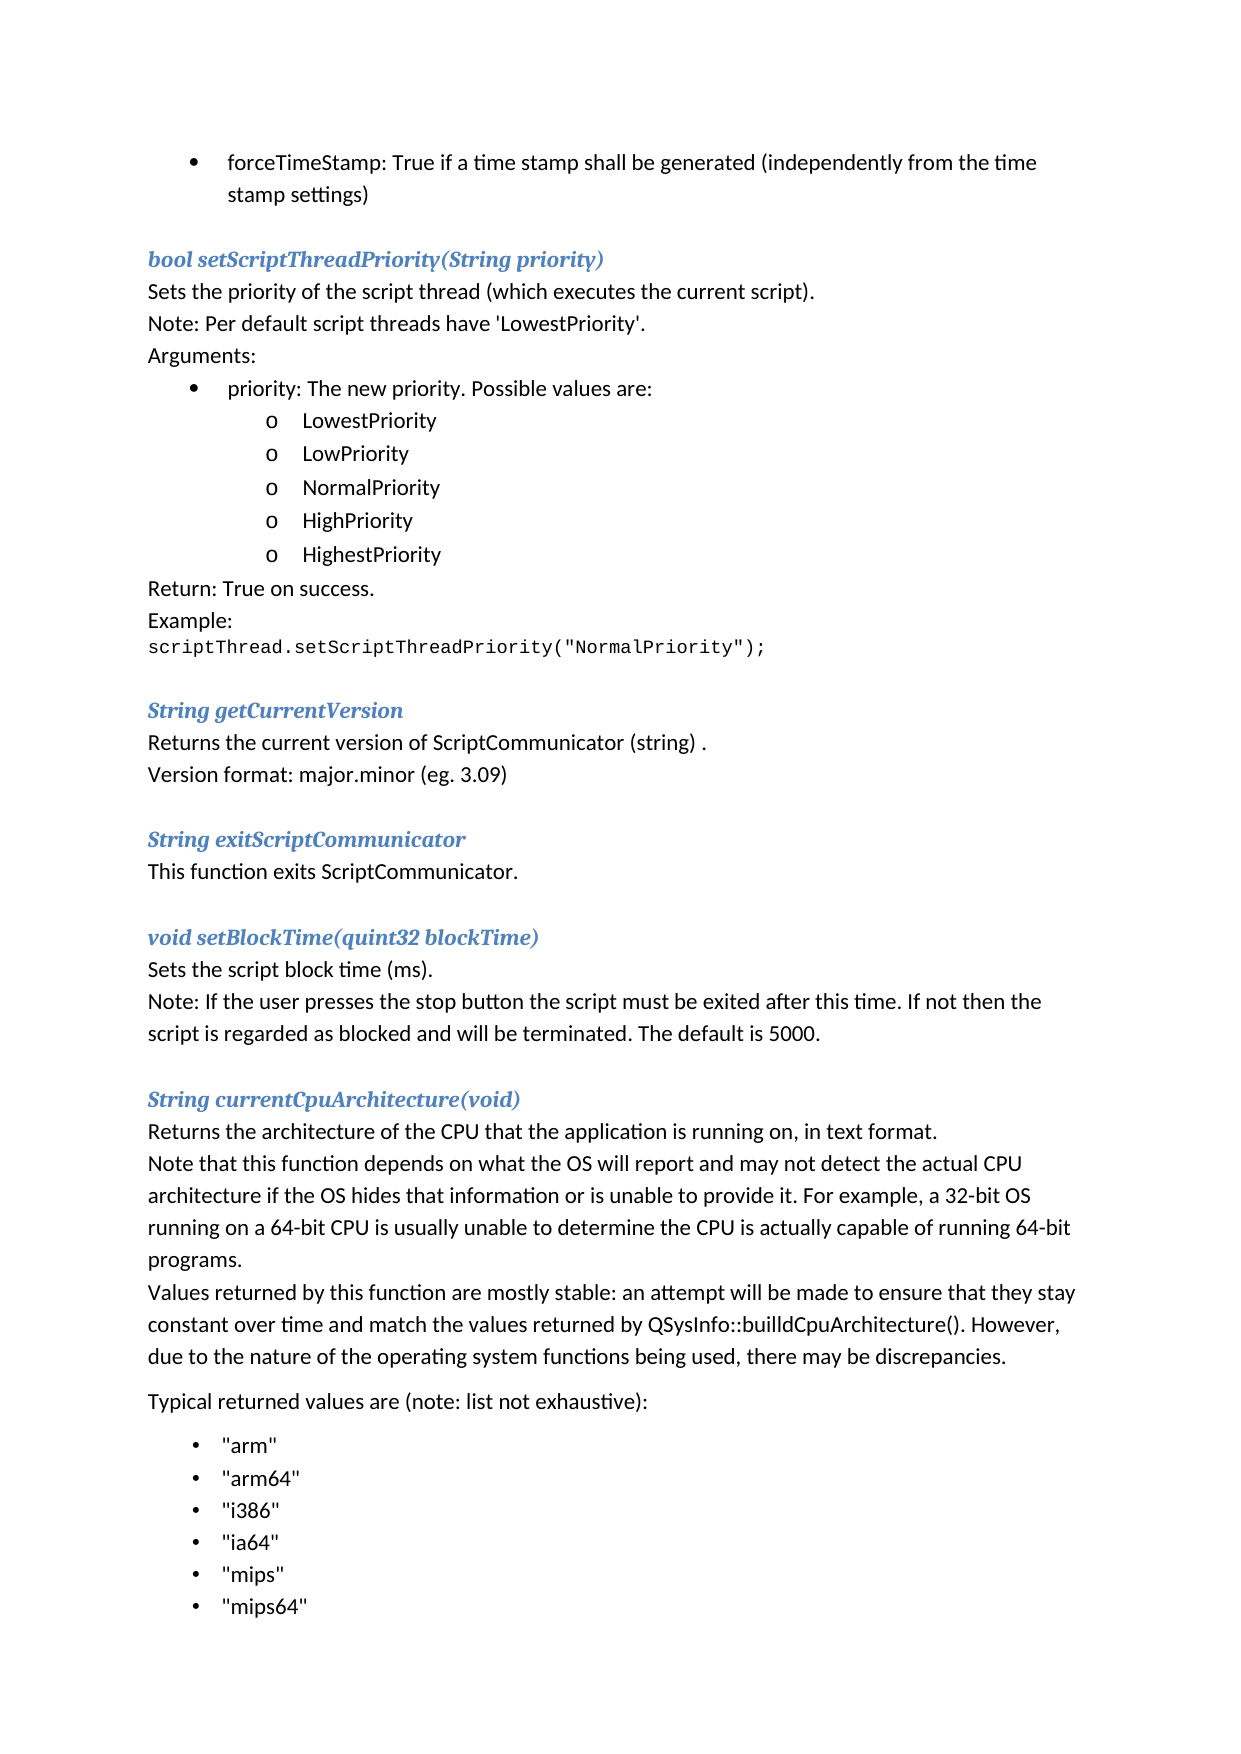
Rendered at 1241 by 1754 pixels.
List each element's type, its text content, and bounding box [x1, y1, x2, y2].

text Values returned by this function are mostly stable: an attempt will be made to ensure that they stay constant over time and match the values returned by QSysInfo::builldCpuArchitecture(). However, due to the nature of the operating system functions being used, there may be discrepancies. [148, 1278, 1093, 1370]
subtitle String currentCpuArchitecture(void) [148, 1087, 1093, 1113]
subtitle String getCurrentVersion [148, 698, 1093, 724]
list "arm64" [192, 1464, 1093, 1492]
list "mips" [192, 1560, 1093, 1588]
list "i386" [192, 1496, 1093, 1524]
list forceTimeStamp: True if a time stamp shall be generated (independently from the time stamp settings) [190, 148, 1093, 208]
text Returns the architecture of the CPU that the application is running on, in text format. [148, 1117, 1093, 1145]
list LowestPriority [265, 406, 1093, 435]
subtitle void setBlockTime(quint32 blockTime) [148, 925, 1093, 951]
text Typical returned values are (note: list not exhaustive): [148, 1387, 1093, 1415]
text Note: If the user presses the stop button the script must be exited after this time. If not then the script is regarded as blocked and will be terminated. The default is 5000. [148, 987, 1093, 1047]
text scriptThread.setScriptThreadPriority("NormalPriority"); [148, 638, 1093, 659]
list "mips64" [192, 1592, 1093, 1621]
list HighestPriority [265, 540, 1093, 569]
list priority: The new priority. Possible values are: [190, 374, 1093, 402]
subtitle bool setScriptThreadPriority(String priority) [148, 247, 1093, 273]
text Returns the current version of ScriptCommunicator (string) . [148, 728, 1093, 756]
text Note that this function depends on what the OS will report and may not detect the actual CPU architecture if the OS hides that information or is unable to provide it. For example, a 32-bit OS running on a 64-bit CPU is usually unable to determine the CPU is actually capable of running 64-bit programs. [148, 1149, 1093, 1274]
list "arm" [192, 1432, 1093, 1459]
list HighPriority [265, 507, 1093, 536]
text Note: Per default script threads have 'LowestPriority'. [148, 309, 1093, 337]
list "ia64" [192, 1528, 1093, 1556]
text Sets the priority of the script thread (which executes the current script). [148, 277, 1093, 305]
text This function exits ScriptCommunicator. [148, 857, 1093, 886]
text Version format: major.minor (eg. 3.09) [148, 760, 1093, 788]
text Example: [148, 606, 1093, 634]
text Sets the script block time (ms). [148, 955, 1093, 983]
list LowPriority [265, 439, 1093, 469]
text Arguments: [148, 342, 1093, 370]
subtitle String exitScriptCommunicator [148, 827, 1093, 854]
text Return: True on success. [148, 574, 1093, 602]
list NormalPriority [265, 473, 1093, 502]
